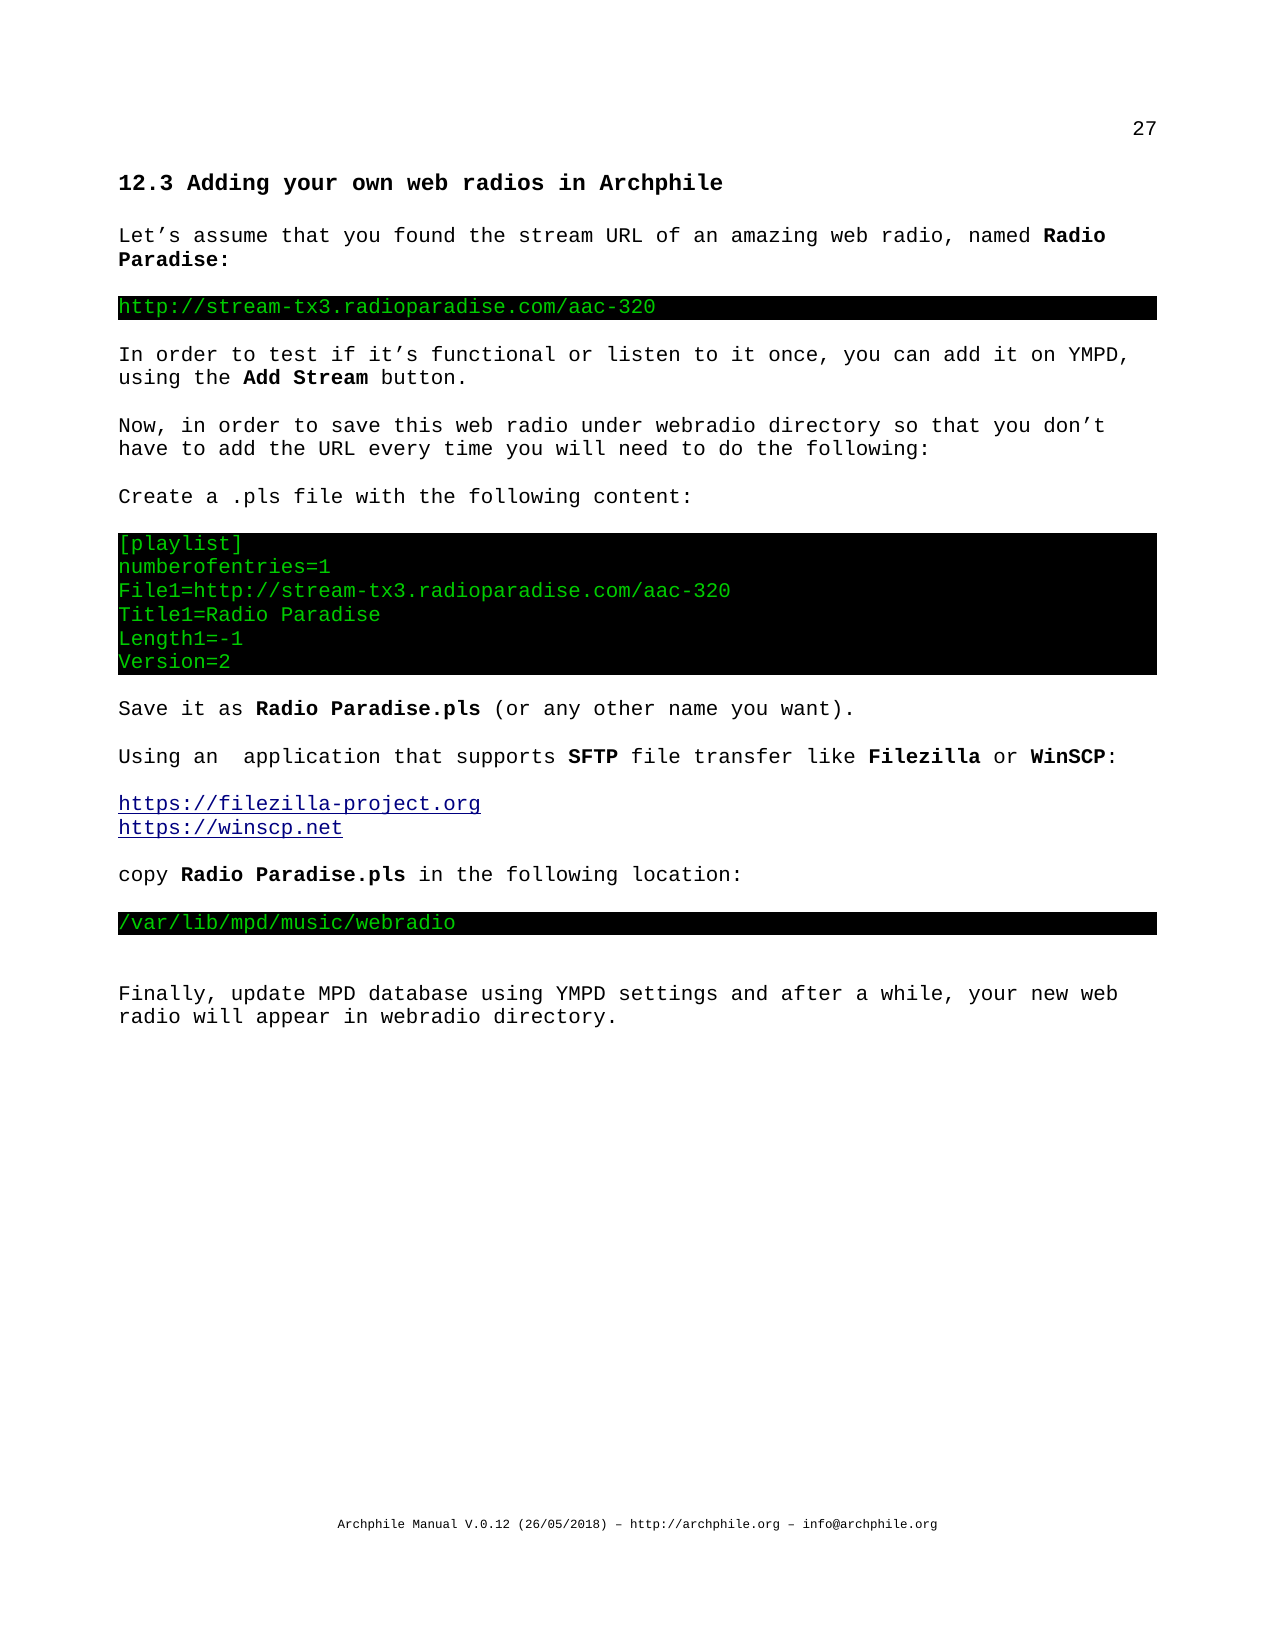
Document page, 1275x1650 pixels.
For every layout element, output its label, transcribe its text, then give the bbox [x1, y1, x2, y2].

text 12.3 Adding your own web radios in Archphile [118, 171, 1157, 197]
text http://stream-tx3.radioparadise.com/aac-320 [118, 296, 1157, 320]
text Length1=-1 [118, 627, 1157, 651]
text Create a .pls file with the following content: [118, 486, 1157, 509]
text Finally, update MPD database using YMPD settings and after a while, your new web radio will appear in webradio directory. [118, 983, 1157, 1030]
text Version=2 [118, 651, 1157, 675]
text /var/lib/mpd/music/webradio [118, 912, 1157, 935]
text https://filezilla-project.org [118, 793, 1157, 817]
text https://winscp.net [118, 817, 1157, 841]
text File1=http://stream-tx3.radioparadise.com/aac-320 [118, 580, 1157, 604]
text Save it as Radio Paradise.pls (or any other name you want). [118, 698, 1157, 722]
text Now, in order to save this web radio under webradio directory so that you don’t have to add the URL every time you will need to do the following: [118, 415, 1157, 462]
text Title1=Radio Paradise [118, 604, 1157, 627]
text numberofentries=1 [118, 557, 1157, 580]
text Let’s assume that you found the stream URL of an amazing web radio, named Radio Paradise: [118, 226, 1157, 273]
text Using an application that supports SFTP file transfer like Filezilla or WinSCP: [118, 746, 1157, 770]
text In order to test if it’s functional or listen to it once, you can add it on YMPD, using the Add Stream button. [118, 344, 1157, 391]
text copy Radio Paradise.pls in the following location: [118, 864, 1157, 888]
text [playlist] [118, 533, 1157, 557]
